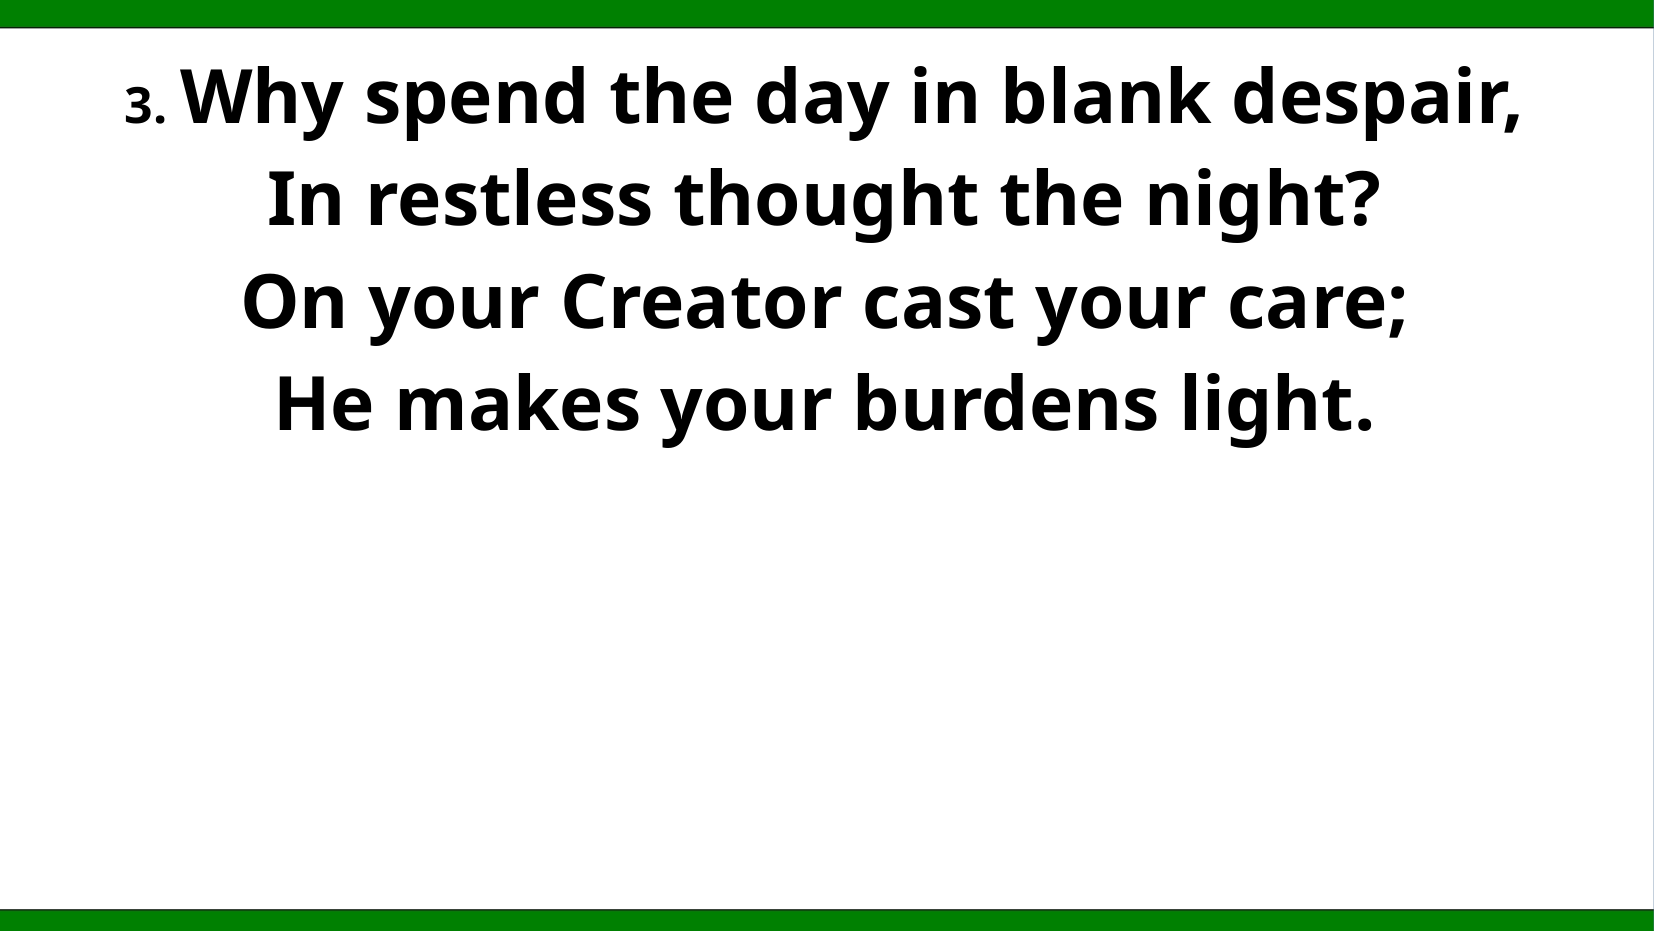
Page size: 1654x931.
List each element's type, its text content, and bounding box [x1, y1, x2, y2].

text_box 3. Why spend the day in blank despair, In restless thought the night? On your Creator cast your care; He makes your burdens light. [90, 35, 1561, 451]
picture [0, 0, 1654, 931]
